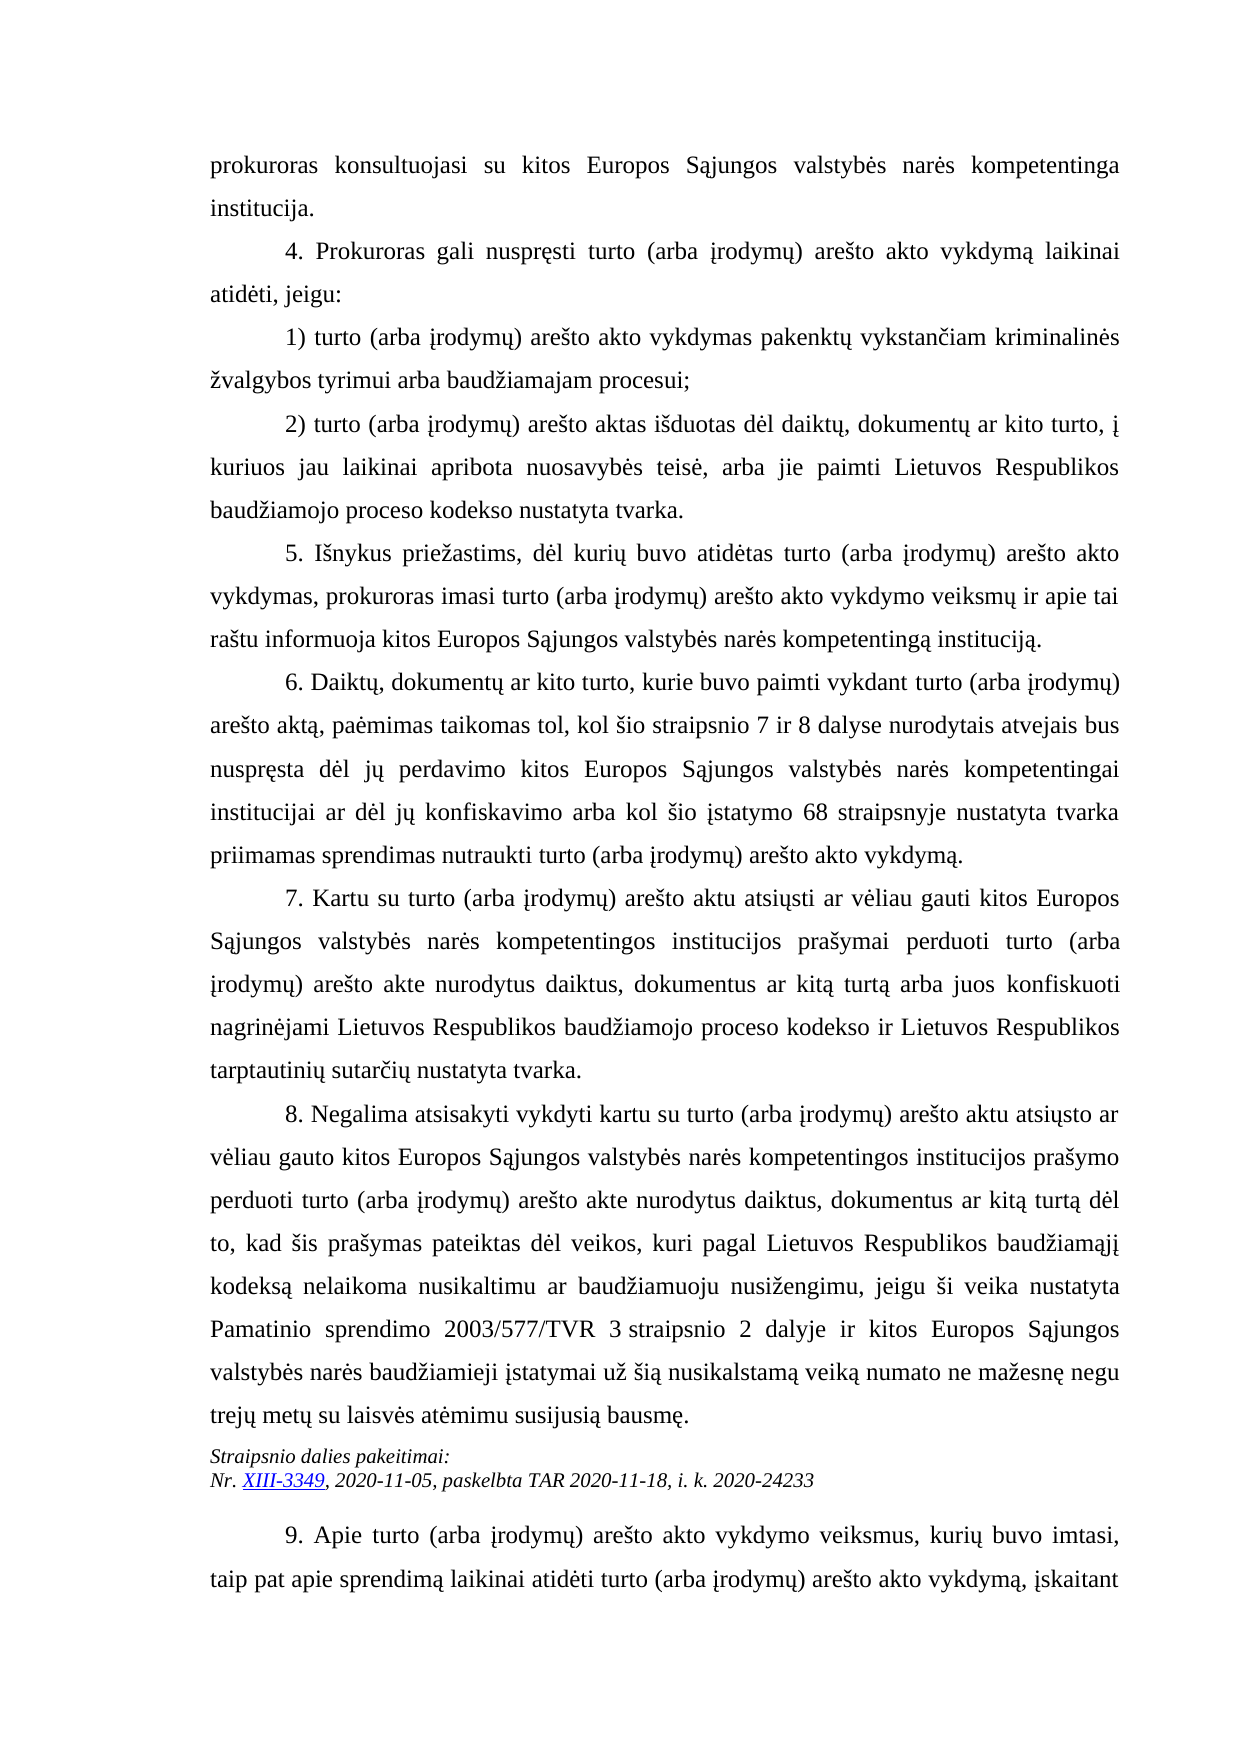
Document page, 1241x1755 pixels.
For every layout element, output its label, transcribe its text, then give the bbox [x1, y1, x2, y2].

text Nr. XIII-3349, 2020-11-05, paskelbta TAR 2020-11-18, i. k. 2020-24233 [210, 1468, 1120, 1492]
text 6. Daiktų, dokumentų ar kito turto, kurie buvo paimti vykdant turto (arba įrodymų) arešto aktą, paėmimas taikomas tol, kol šio straipsnio 7 ir 8 dalyse nurodytais atvejais bus nuspręsta dėl jų perdavimo kitos Europos Sąjungos valstybės narės kompetentingai institucijai ar dėl jų konfiskavimo arba kol šio įstatymo 68 straipsnyje nustatyta tvarka priimamas sprendimas nutraukti turto (arba įrodymų) arešto akto vykdymą. [210, 667, 1120, 869]
text 8. Negalima atsisakyti vykdyti kartu su turto (arba įrodymų) arešto aktu atsiųsto ar vėliau gauto kitos Europos Sąjungos valstybės narės kompetentingos institucijos prašymo perduoti turto (arba įrodymų) arešto akte nurodytus daiktus, dokumentus ar kitą turtą dėl to, kad šis prašymas pateiktas dėl veikos, kuri pagal Lietuvos Respublikos baudžiamąjį kodeksą nelaikoma nusikaltimu ar baudžiamuoju nusižengimu, jeigu ši veika nustatyta Pamatinio sprendimo 2003/577/TVR 3 straipsnio 2 dalyje ir kitos Europos Sąjungos valstybės narės baudžiamieji įstatymai už šią nusikalstamą veiką numato ne mažesnę negu trejų metų su laisvės atėmimu susijusią bausmę. [210, 1099, 1120, 1429]
text prokuroras konsultuojasi su kitos Europos Sąjungos valstybės narės kompetentinga institucija. [210, 150, 1120, 222]
text 2) turto (arba įrodymų) arešto aktas išduotas dėl daiktų, dokumentų ar kito turto, į kuriuos jau laikinai apribota nuosavybės teisė, arba jie paimti Lietuvos Respublikos baudžiamojo proceso kodekso nustatyta tvarka. [210, 409, 1120, 524]
text 4. Prokuroras gali nuspręsti turto (arba įrodymų) arešto akto vykdymą laikinai atidėti, jeigu: [210, 236, 1120, 308]
text 9. Apie turto (arba įrodymų) arešto akto vykdymo veiksmus, kurių buvo imtasi, taip pat apie sprendimą laikinai atidėti turto (arba įrodymų) arešto akto vykdymą, įskaitant [210, 1521, 1120, 1592]
text 7. Kartu su turto (arba įrodymų) arešto aktu atsiųsti ar vėliau gauti kitos Europos Sąjungos valstybės narės kompetentingos institucijos prašymai perduoti turto (arba įrodymų) arešto akte nurodytus daiktus, dokumentus ar kitą turtą arba juos konfiskuoti nagrinėjami Lietuvos Respublikos baudžiamojo proceso kodekso ir Lietuvos Respublikos tarptautinių sutarčių nustatyta tvarka. [210, 883, 1120, 1084]
text 1) turto (arba įrodymų) arešto akto vykdymas pakenktų vykstančiam kriminalinės žvalgybos tyrimui arba baudžiamajam procesui; [210, 322, 1120, 394]
text Straipsnio dalies pakeitimai: [210, 1444, 1120, 1468]
text 5. Išnykus priežastims, dėl kurių buvo atidėtas turto (arba įrodymų) arešto akto vykdymas, prokuroras imasi turto (arba įrodymų) arešto akto vykdymo veiksmų ir apie tai raštu informuoja kitos Europos Sąjungos valstybės narės kompetentingą instituciją. [210, 538, 1120, 653]
